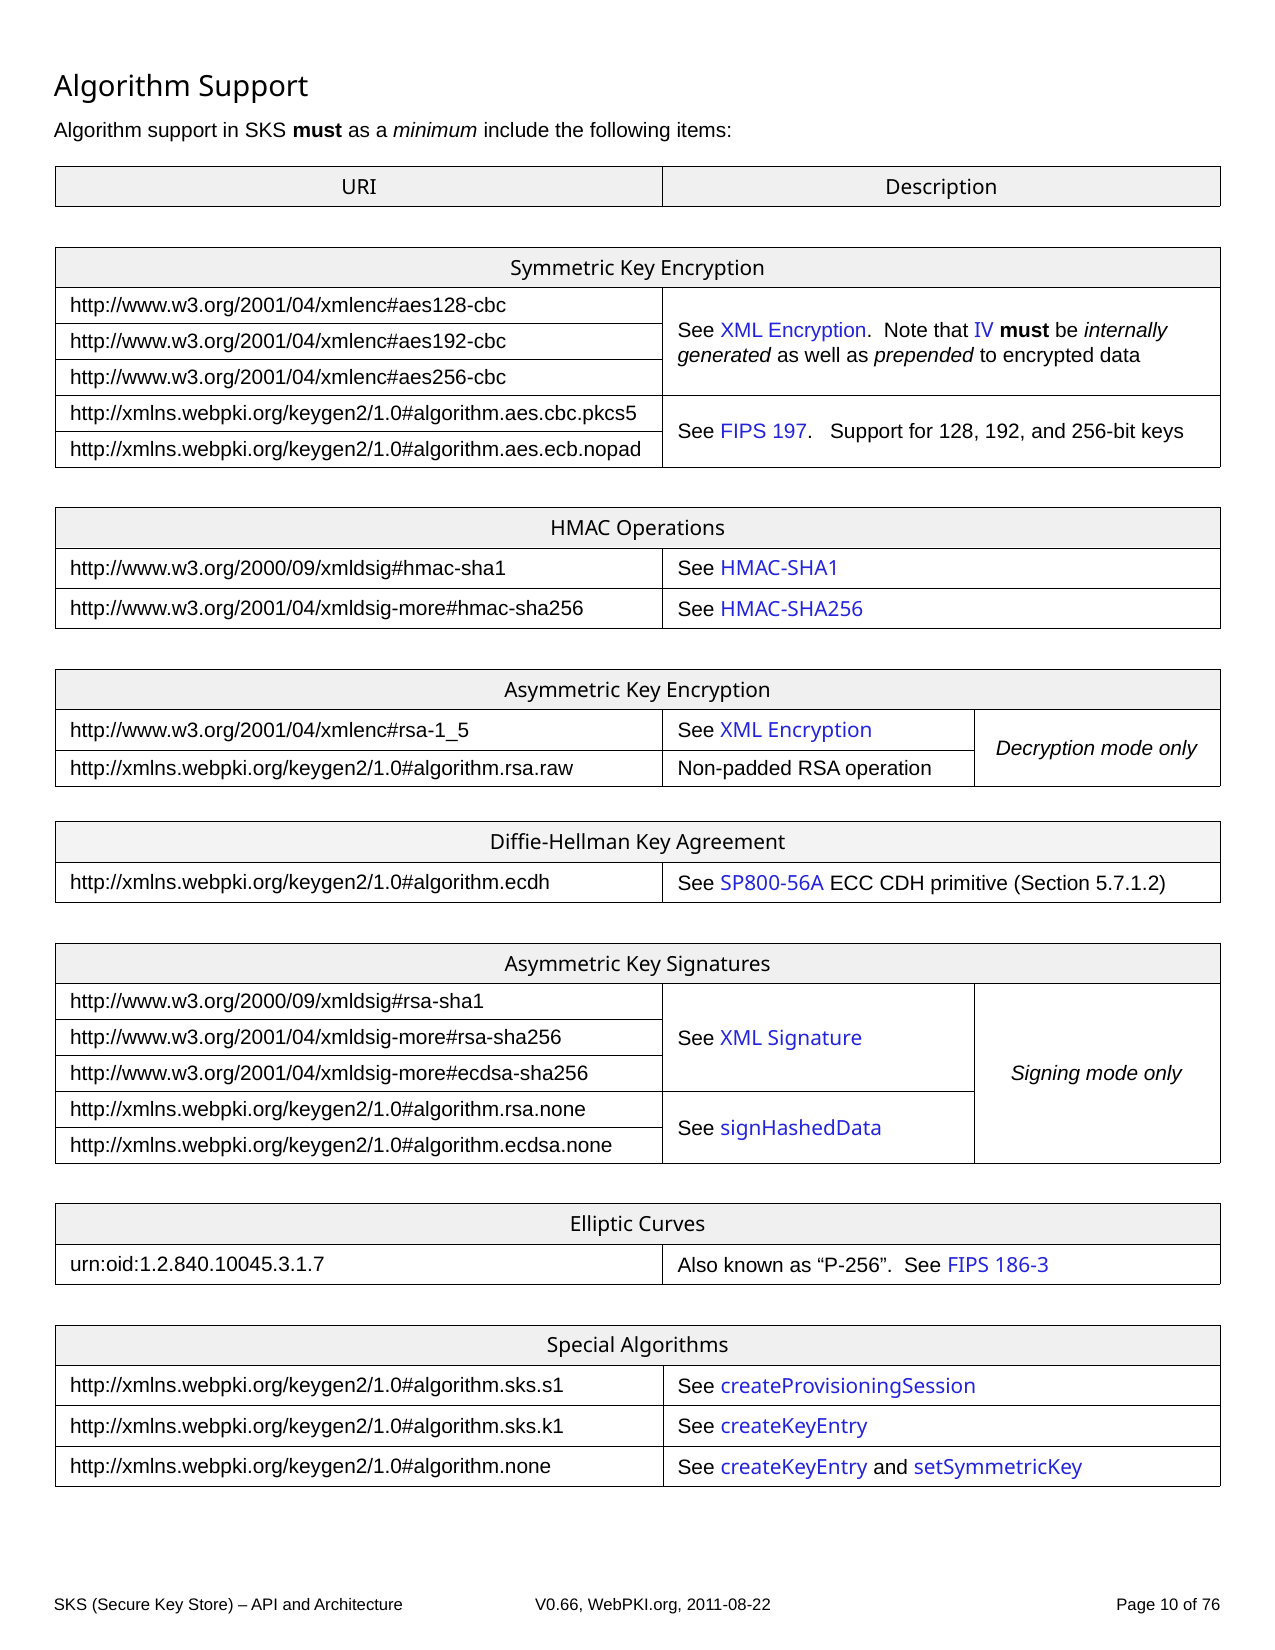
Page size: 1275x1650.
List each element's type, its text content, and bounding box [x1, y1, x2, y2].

table_cell See HMAC-SHA1 [663, 549, 1220, 588]
table_cell See XML Encryption. Note that IV must be internally generated as well as prepended to encrypted data [663, 288, 1220, 395]
table_cell http://www.w3.org/2001/04/xmlenc#aes128-cbc [56, 288, 662, 323]
table_cell http://www.w3.org/2001/04/xmlenc#rsa-1_5 [56, 710, 662, 749]
table_cell Diffie-Hellman Key Agreement [56, 822, 1220, 862]
table_cell http://www.w3.org/2001/04/xmlenc#aes192-cbc [56, 324, 662, 359]
table_cell [55, 903, 1220, 943]
table_cell http://xmlns.webpki.org/keygen2/1.0#algorithm.none [56, 1447, 663, 1486]
table_cell http://xmlns.webpki.org/keygen2/1.0#algorithm.aes.ecb.nopad [56, 432, 662, 467]
table_cell http://www.w3.org/2000/09/xmldsig#rsa-sha1 [56, 984, 662, 1019]
table_header [55, 1285, 1220, 1324]
table_cell See createKeyEntry and setSymmetricKey [664, 1447, 1220, 1486]
table_cell http://xmlns.webpki.org/keygen2/1.0#algorithm.rsa.none [56, 1092, 662, 1127]
table_cell Decryption mode only [975, 710, 1220, 786]
table_cell See SP800-56A ECC CDH primitive (Section 5.7.1.2) [663, 863, 1220, 902]
table_cell See XML Signature [663, 984, 974, 1091]
table_cell http://xmlns.webpki.org/keygen2/1.0#algorithm.sks.s1 [56, 1366, 663, 1405]
table_cell See createProvisioningSession [664, 1366, 1220, 1405]
table_cell http://xmlns.webpki.org/keygen2/1.0#algorithm.rsa.raw [56, 751, 662, 786]
table_cell See signHashedData [663, 1092, 974, 1163]
table_cell Special Algorithms [56, 1326, 1220, 1365]
table_cell Asymmetric Key Signatures [56, 944, 1220, 983]
table_cell Non-padded RSA operation [663, 751, 974, 786]
table_cell http://xmlns.webpki.org/keygen2/1.0#algorithm.ecdsa.none [56, 1128, 662, 1163]
table_cell http://www.w3.org/2001/04/xmldsig-more#ecdsa-sha256 [56, 1056, 662, 1091]
table_cell http://www.w3.org/2000/09/xmldsig#hmac-sha1 [56, 549, 662, 588]
table_cell [55, 207, 1220, 247]
table_cell [55, 468, 1220, 507]
table_cell http://www.w3.org/2001/04/xmldsig-more#hmac-sha256 [56, 589, 662, 628]
text Algorithm support in SKS must as a minimum include the following items: [54, 118, 1221, 166]
table_cell [55, 629, 1220, 669]
table_cell See HMAC-SHA256 [663, 589, 1220, 628]
table_cell [55, 1164, 1220, 1203]
table_header Description [663, 167, 1220, 206]
table_cell http://www.w3.org/2001/04/xmlenc#aes256-cbc [56, 360, 662, 395]
table_cell Signing mode only [975, 984, 1220, 1163]
table_cell See FIPS 197. Support for 128, 192, and 256-bit keys [663, 396, 1220, 467]
table_cell HMAC Operations [56, 508, 1220, 547]
subtitle Algorithm Support [54, 66, 1221, 105]
table_cell http://xmlns.webpki.org/keygen2/1.0#algorithm.ecdh [56, 863, 662, 902]
table_cell Also known as “P-256”. See FIPS 186-3 [663, 1245, 1220, 1284]
table_cell See createKeyEntry [664, 1406, 1220, 1446]
table_cell Asymmetric Key Encryption [56, 670, 1220, 709]
table_cell http://xmlns.webpki.org/keygen2/1.0#algorithm.aes.cbc.pkcs5 [56, 396, 662, 431]
table_header URI [56, 167, 662, 206]
table_cell Elliptic Curves [56, 1204, 1220, 1244]
table_cell http://www.w3.org/2001/04/xmldsig-more#rsa-sha256 [56, 1020, 662, 1055]
table_cell See XML Encryption [663, 710, 974, 749]
table_cell http://xmlns.webpki.org/keygen2/1.0#algorithm.sks.k1 [56, 1406, 663, 1446]
table_cell Symmetric Key Encryption [56, 248, 1220, 287]
table_cell urn:oid:1.2.840.10045.3.1.7 [56, 1245, 662, 1284]
table_cell [55, 787, 1220, 821]
